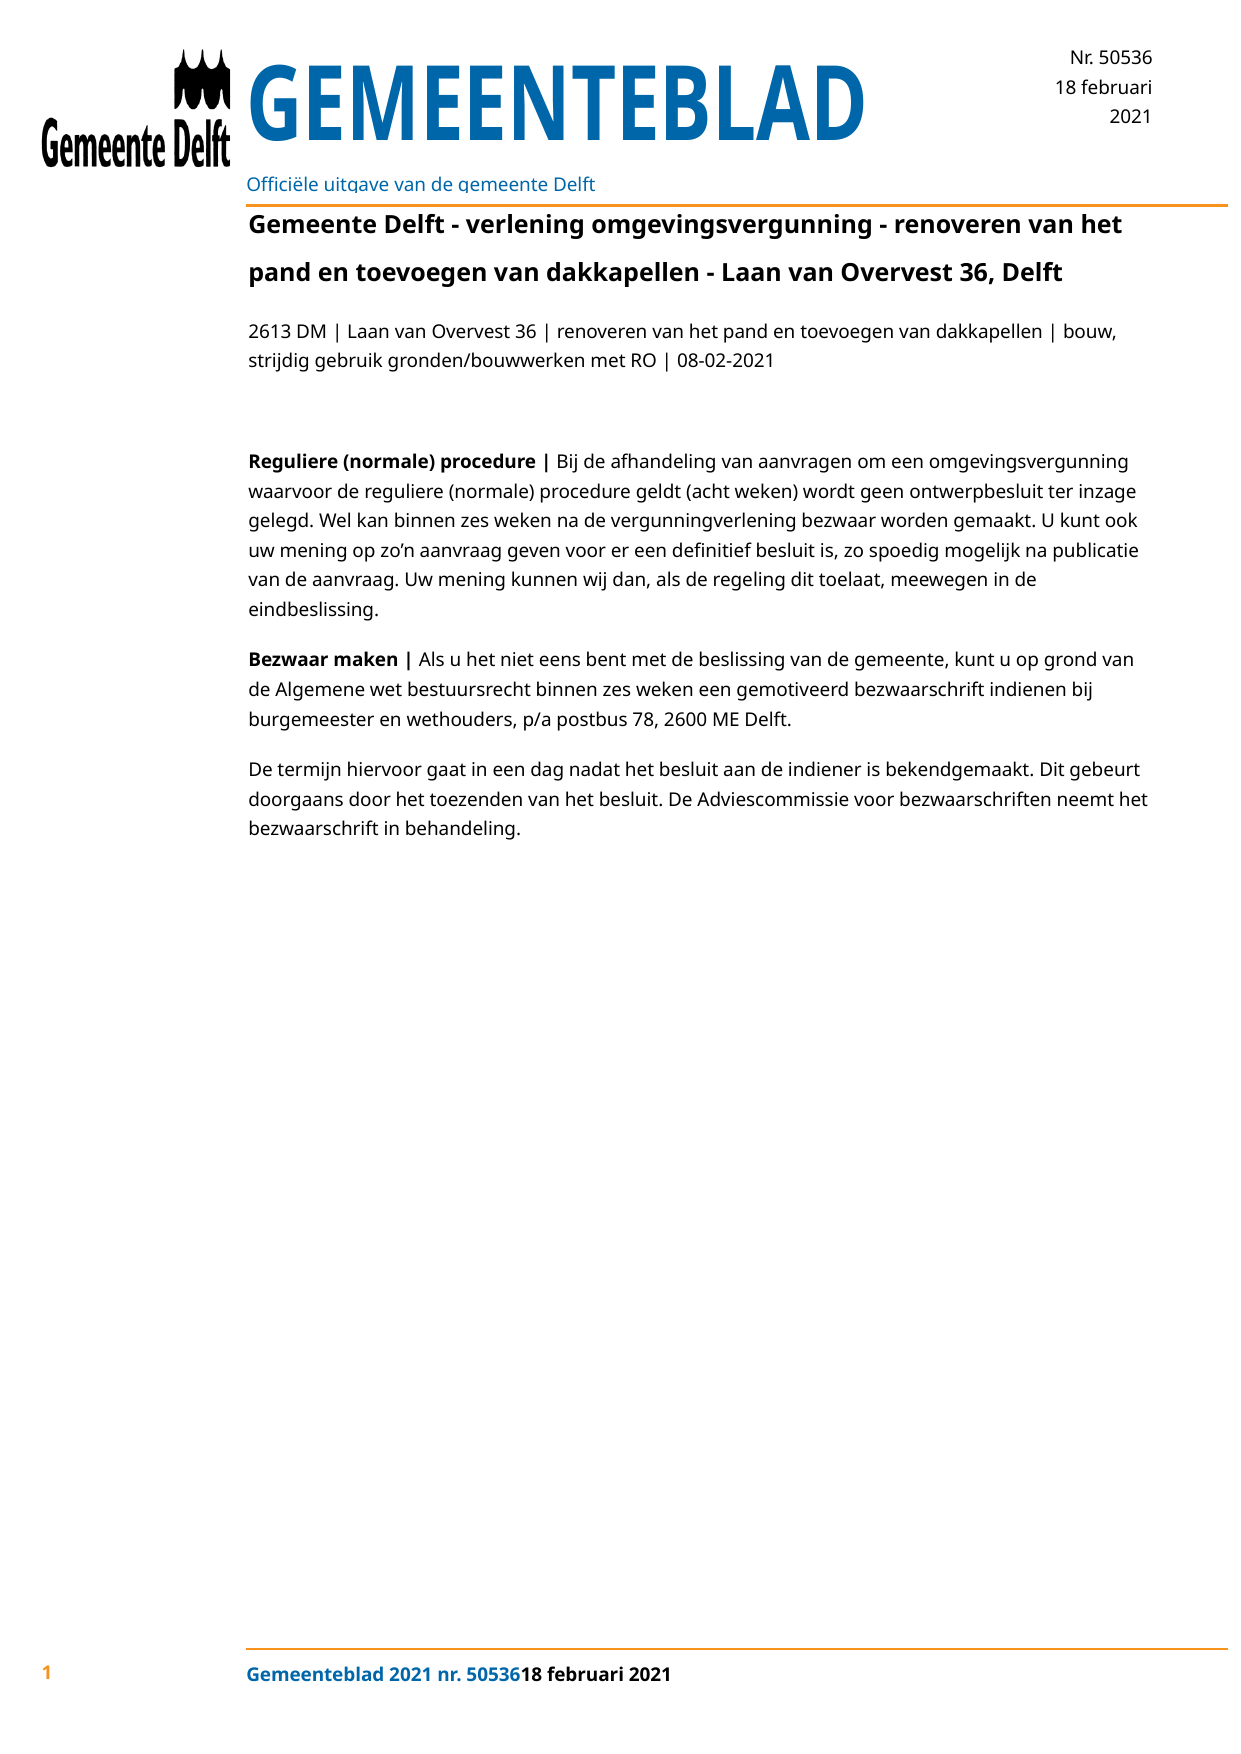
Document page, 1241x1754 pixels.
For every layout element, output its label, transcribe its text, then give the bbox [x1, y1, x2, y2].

text Gemeente Delft - verlening omgevingsvergunning - renoveren van het pand en toevoegen van dakkapellen - Laan van Overvest 36, Delft [248, 207, 1152, 288]
text De termijn hiervoor gaat in een dag nadat het besluit aan de indiener is bekendgemaakt. Dit gebeurt doorgaans door het toezenden van het besluit. De Adviescommissie voor bezwaarschriften neemt het bezwaarschrift in behandeling. [248, 756, 1152, 841]
text Bezwaar maken | Als u het niet eens bent met de beslissing van de gemeente, kunt u op grond van de Algemene wet bestuursrecht binnen zes weken een gemotiveerd bezwaarschrift indienen bij burgemeester en wethouders, p/a postbus 78, 2600 ME Delft. [248, 647, 1152, 732]
picture [41, 47, 231, 172]
text Reguliere (normale) procedure | Bij de afhandeling van aanvragen om een omgevingsvergunning waarvoor de reguliere (normale) procedure geldt (acht weken) wordt geen ontwerpbesluit ter inzage gelegd. Wel kan binnen zes weken na de vergunningverlening bezwaar worden gemaakt. U kunt ook uw mening op zo’n aanvraag geven voor er een definitief besluit is, zo spoedig mogelijk na publicatie van de aanvraag. Uw mening kunnen wij dan, als de regeling dit toelaat, meewegen in de eindbeslissing. [248, 448, 1152, 622]
text 2613 DM | Laan van Overvest 36 | renoveren van het pand en toevoegen van dakkapellen | bouw, strijdig gebruik gronden/bouwwerken met RO | 08-02-2021 [248, 318, 1152, 373]
